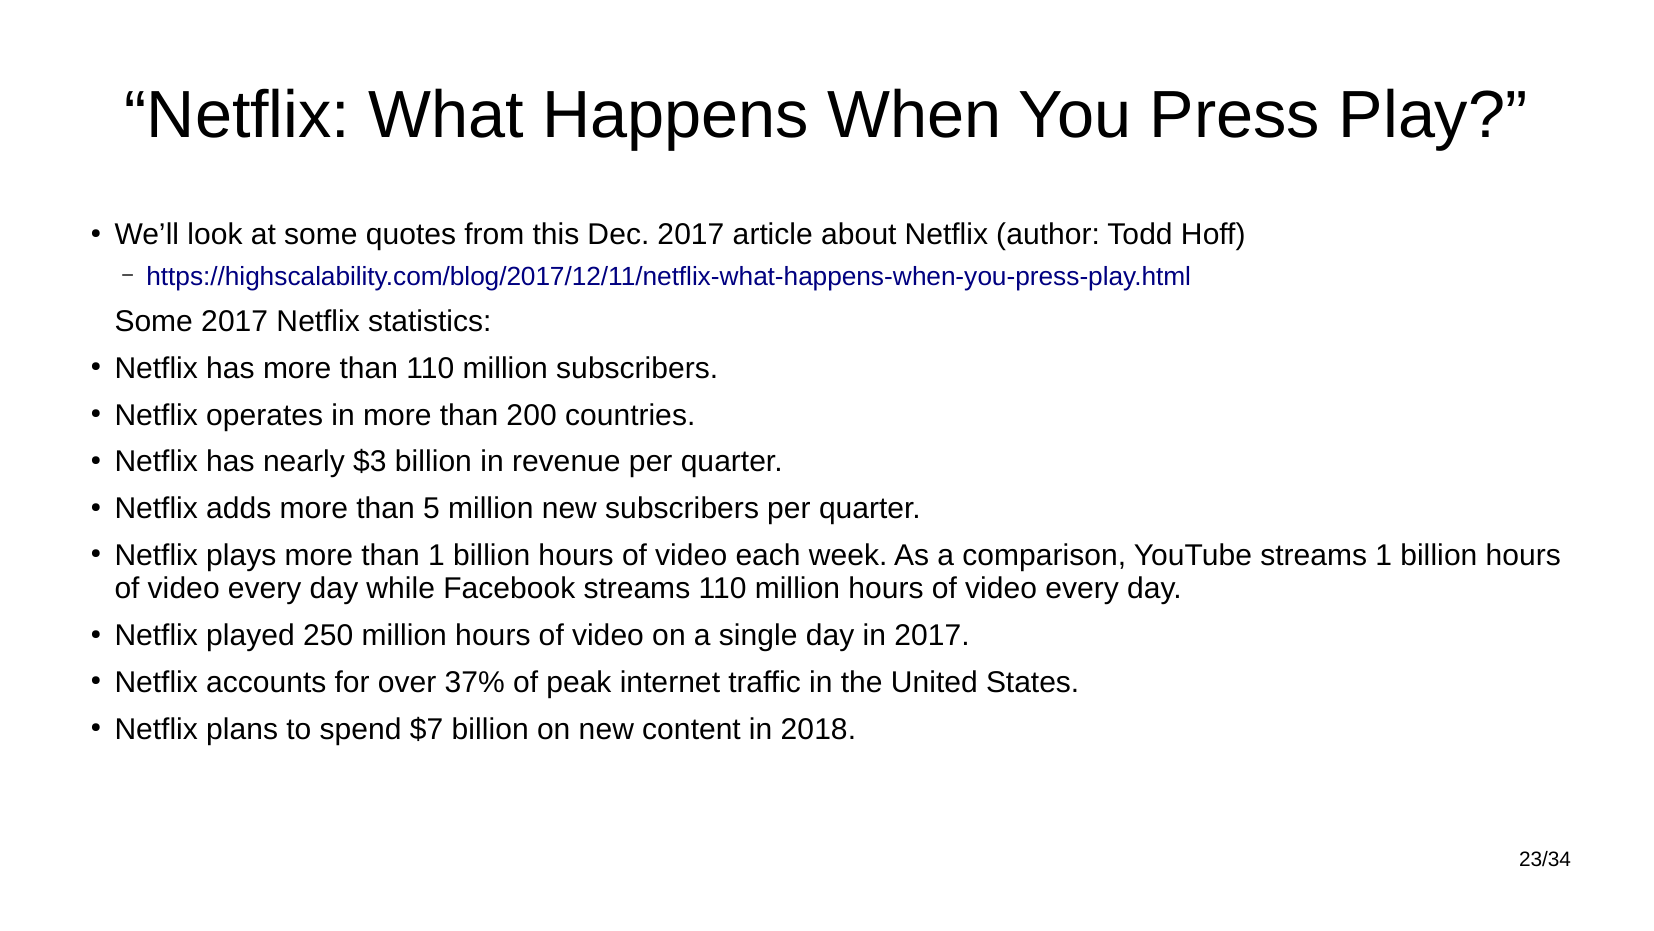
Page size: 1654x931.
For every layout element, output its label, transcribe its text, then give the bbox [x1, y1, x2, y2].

title “Netflix: What Happens When You Press Play?” [82, 37, 1571, 193]
list We’ll look at some quotes from this Dec. 2017 article about Netflix (author: Todd Hoff) https://highscalability.com/blog/2017/12/11/netflix-what-happens-when-you-press-play.html Some 2017 Netflix statistics: Netflix has more than 110 million subscribers. Netflix operates in more than 200 countries. Netflix has nearly $3 billion in revenue per quarter. Netflix adds more than 5 million new subscribers per quarter. Netflix plays more than 1 billion hours of video each week. As a comparison, YouTube streams 1 billion hours of video every day while Facebook streams 110 million hours of video every day. Netflix played 250 million hours of video on a single day in 2017. Netflix accounts for over 37% of peak internet traffic in the United States. Netflix plans to spend $7 billion on new content in 2018. [82, 217, 1571, 758]
